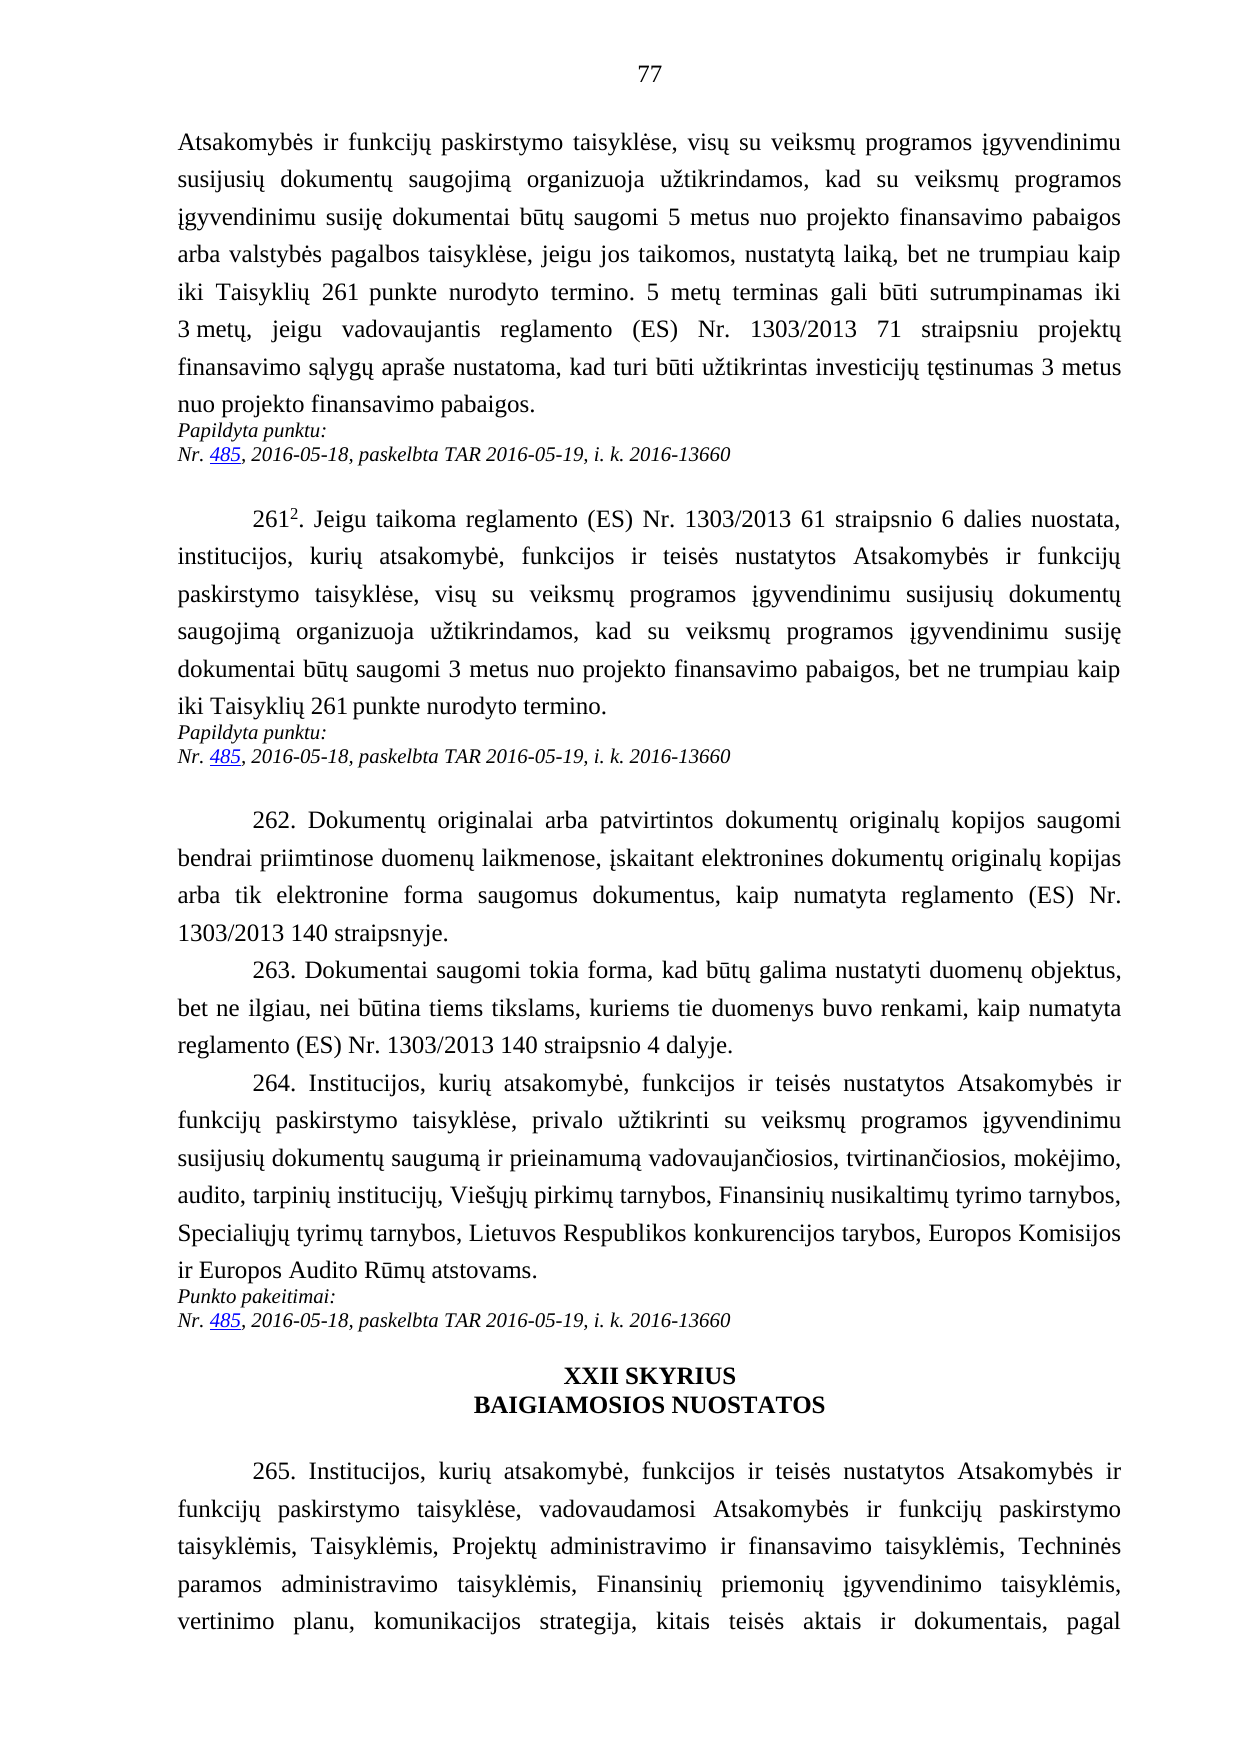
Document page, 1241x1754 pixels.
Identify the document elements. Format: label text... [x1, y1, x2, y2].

text Papildyta punktu: [177, 418, 1122, 442]
text 264. Institucijos, kurių atsakomybė, funkcijos ir teisės nustatytos Atsakomybės ir funkcijų paskirstymo taisyklėse, privalo užtikrinti su veiksmų programos įgyvendinimu susijusių dokumentų saugumą ir prieinamumą vadovaujančiosios, tvirtinančiosios, mokėjimo, audito, tarpinių institucijų, Viešųjų pirkimų tarnybos, Finansinių nusikaltimų tyrimo tarnybos, Specialiųjų tyrimų tarnybos, Lietuvos Respublikos konkurencijos tarybos, Europos Komisijos ir Europos Audito Rūmų atstovams. [177, 1059, 1122, 1284]
text XXII SKYRIUS [177, 1361, 1122, 1390]
text BAIGIAMOSIOS NUOSTATOS [177, 1390, 1122, 1419]
text 262. Dokumentų originalai arba patvirtintos dokumentų originalų kopijos saugomi bendrai priimtinose duomenų laikmenose, įskaitant elektronines dokumentų originalų kopijas arba tik elektronine forma saugomus dokumentus, kaip numatyta reglamento (ES) Nr. 1303/2013 140 straipsnyje. [177, 797, 1122, 947]
text 2612. Jeigu taikoma reglamento (ES) Nr. 1303/2013 61 straipsnio 6 dalies nuostata, institucijos, kurių atsakomybė, funkcijos ir teisės nustatytos Atsakomybės ir funkcijų paskirstymo taisyklėse, visų su veiksmų programos įgyvendinimu susijusių dokumentų saugojimą organizuoja užtikrindamos, kad su veiksmų programos įgyvendinimu susiję dokumentai būtų saugomi 3 metus nuo projekto finansavimo pabaigos, bet ne trumpiau kaip iki Taisyklių 261 punkte nurodyto termino. [177, 495, 1122, 720]
text Punkto pakeitimai: [177, 1284, 1122, 1308]
text Papildyta punktu: [177, 720, 1122, 744]
text Nr. 485, 2016-05-18, paskelbta TAR 2016-05-19, i. k. 2016-13660 [177, 442, 1122, 466]
text 265. Institucijos, kurių atsakomybė, funkcijos ir teisės nustatytos Atsakomybės ir funkcijų paskirstymo taisyklėse, vadovaudamosi Atsakomybės ir funkcijų paskirstymo taisyklėmis, Taisyklėmis, Projektų administravimo ir finansavimo taisyklėmis, Techninės paramos administravimo taisyklėmis, Finansinių priemonių įgyvendinimo taisyklėmis, vertinimo planu, komunikacijos strategija, kitais teisės aktais ir dokumentais, pagal [177, 1447, 1122, 1635]
text Atsakomybės ir funkcijų paskirstymo taisyklėse, visų su veiksmų programos įgyvendinimu susijusių dokumentų saugojimą organizuoja užtikrindamos, kad su veiksmų programos įgyvendinimu susiję dokumentai būtų saugomi 5 metus nuo projekto finansavimo pabaigos arba valstybės pagalbos taisyklėse, jeigu jos taikomos, nustatytą laiką, bet ne trumpiau kaip iki Taisyklių 261 punkte nurodyto termino. 5 metų terminas gali būti sutrumpinamas iki 3 metų, jeigu vadovaujantis reglamento (ES) Nr. 1303/2013 71 straipsniu projektų finansavimo sąlygų apraše nustatoma, kad turi būti užtikrintas investicijų tęstinumas 3 metus nuo projekto finansavimo pabaigos. [177, 118, 1122, 418]
text Nr. 485, 2016-05-18, paskelbta TAR 2016-05-19, i. k. 2016-13660 [177, 744, 1122, 768]
text 263. Dokumentai saugomi tokia forma, kad būtų galima nustatyti duomenų objektus, bet ne ilgiau, nei būtina tiems tikslams, kuriems tie duomenys buvo renkami, kaip numatyta reglamento (ES) Nr. 1303/2013 140 straipsnio 4 dalyje. [177, 947, 1122, 1059]
text Nr. 485, 2016-05-18, paskelbta TAR 2016-05-19, i. k. 2016-13660 [177, 1308, 1122, 1332]
